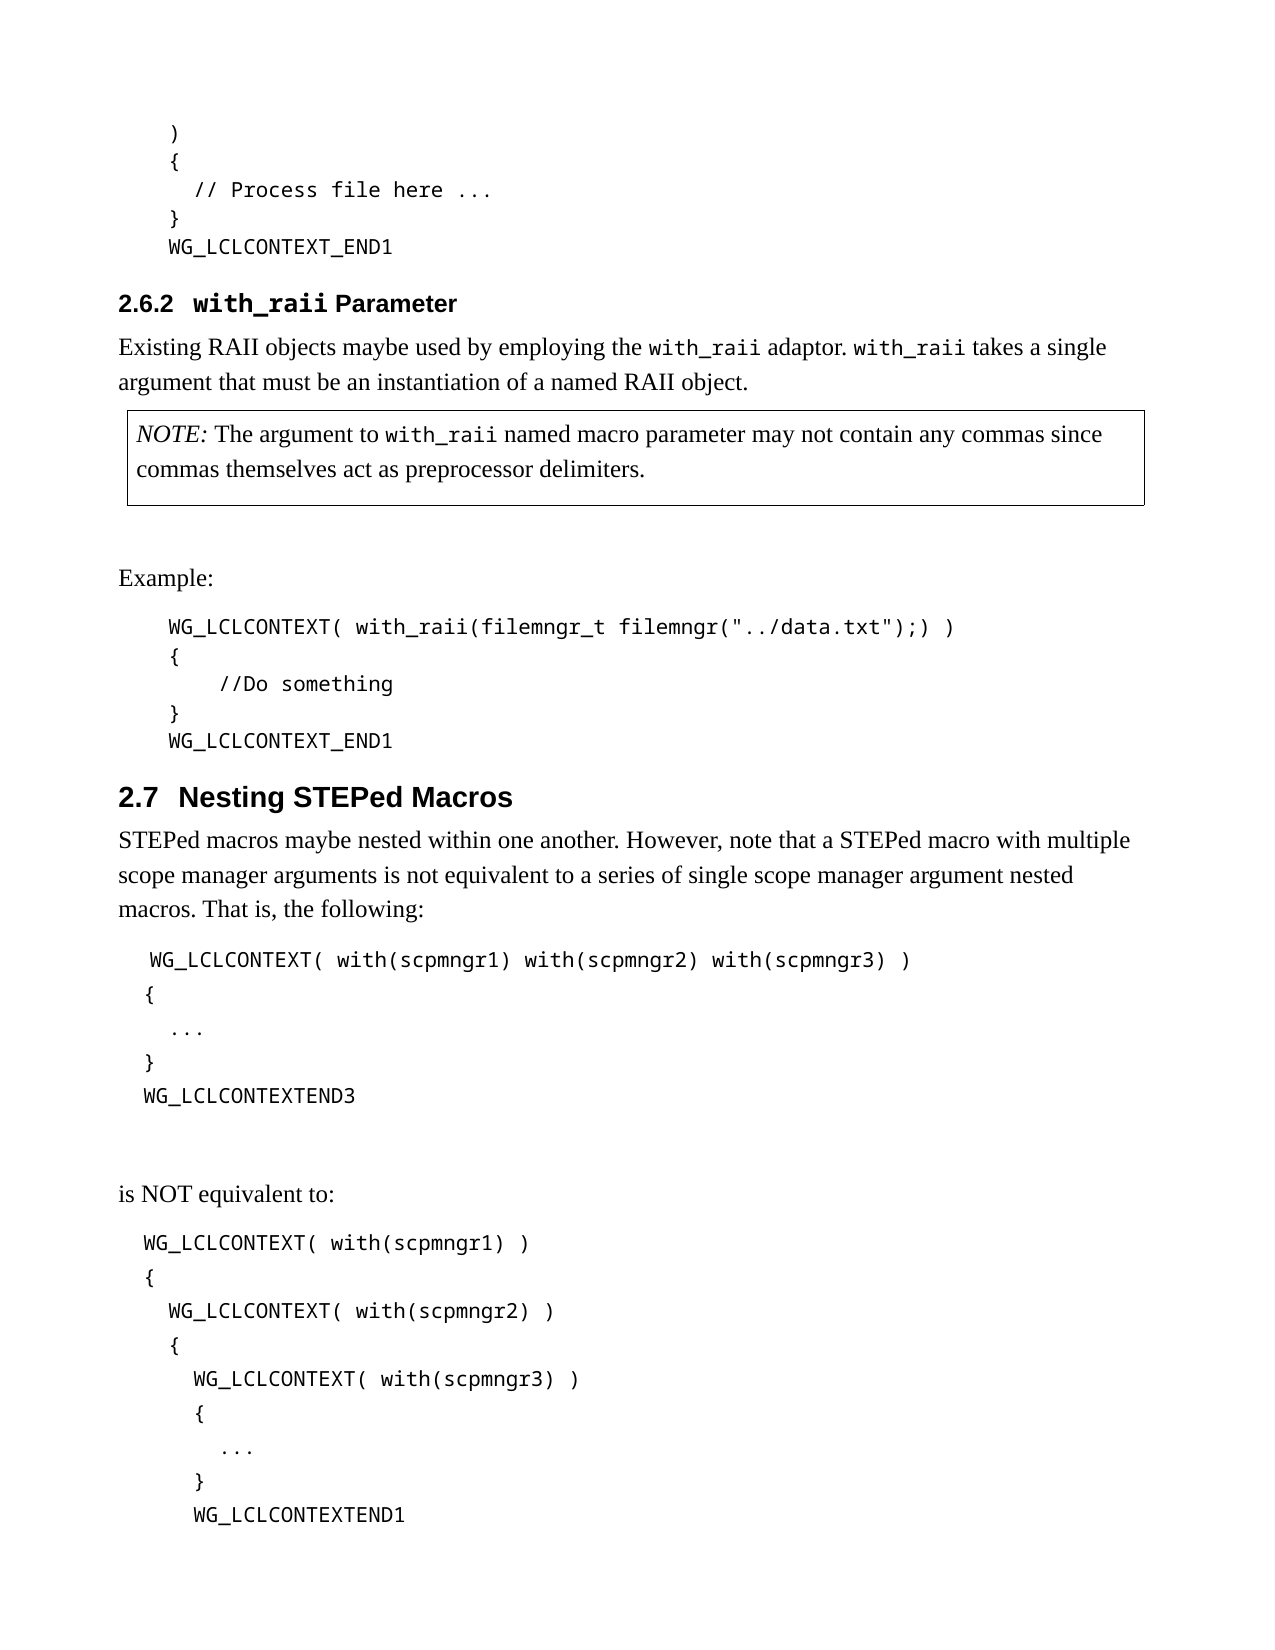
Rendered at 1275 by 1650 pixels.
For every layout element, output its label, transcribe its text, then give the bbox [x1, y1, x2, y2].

text //Do something [118, 669, 1157, 698]
text is NOT equivalent to: [118, 1179, 1157, 1207]
text } [118, 698, 1157, 726]
text { [118, 641, 1157, 669]
subtitle with_raii Parameter [118, 285, 1157, 319]
text ) { // Process file here ... } WG_LCLCONTEXT_END1 [118, 118, 1157, 260]
text Example: [118, 563, 1157, 592]
text WG_LCLCONTEXT( with(scpmngr1) ) { WG_LCLCONTEXT( with(scpmngr2) ) { WG_LCLCONTEXT( with(scpmngr3) ) { ... } WG_LCLCONTEXTEND1 [118, 1228, 1157, 1529]
subtitle Nesting STEPed Macros [118, 779, 1157, 813]
text WG_LCLCONTEXT( with_raii(filemngr_t filemngr("../data.txt");) ) [118, 612, 1157, 641]
text Existing RAII objects maybe used by employing the with_raii adaptor. with_raii takes a single argument that must be an instantiation of a named RAII object. [118, 332, 1157, 396]
text WG_LCLCONTEXT( with(scpmngr1) with(scpmngr2) with(scpmngr3) ) { ... } WG_LCLCONTEXTEND3 [118, 944, 1157, 1109]
text STEPed macros maybe nested within one another. However, note that a STEPed macro with multiple scope manager arguments is not equivalent to a series of single scope manager argument nested macros. That is, the following: [118, 826, 1157, 923]
text WG_LCLCONTEXT_END1 [118, 726, 1157, 754]
text NOTE: The argument to with_raii named macro parameter may not contain any commas since commas themselves act as preprocessor delimiters. [136, 419, 1135, 483]
